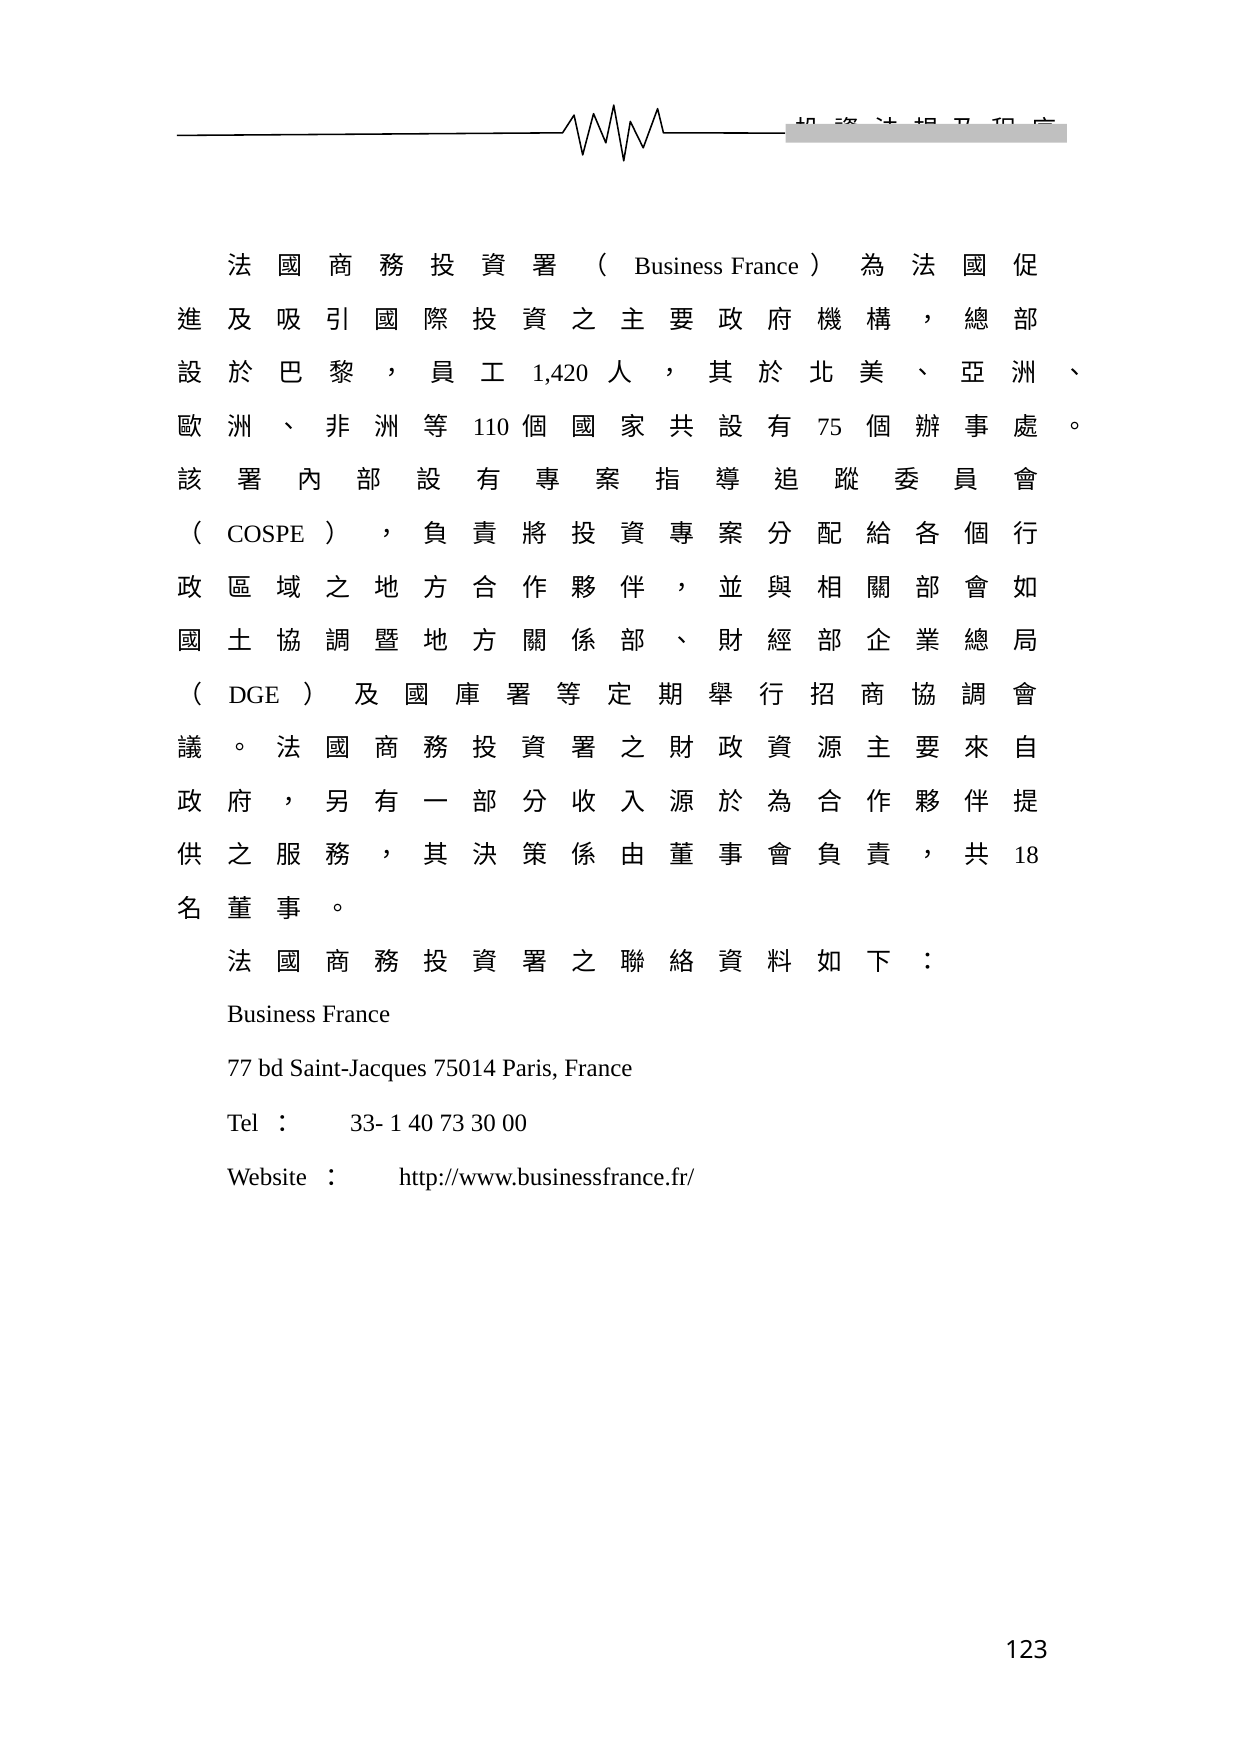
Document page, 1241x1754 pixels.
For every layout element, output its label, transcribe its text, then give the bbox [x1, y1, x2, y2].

text Business France [178, 987, 1063, 1040]
text 法國商務投資署（Business France）為法國促進及吸引國際投資之主要政府機構，總部設於巴黎，員工1,420人，其於北美、亞洲、歐洲、非洲等110個國家共設有75個辦事處。該署內部設有專案指導追蹤委員會（COSPE），負責將投資專案分配給各個行政區域之地方合作夥伴，並與相關部會如國土協調暨地方關係部、財經部企業總局（DGE）及國庫署等定期舉行招商協調會議。法國商務投資署之財政資源主要來自政府，另有一部分收入源於為合作夥伴提供之服務，其決策係由董事會負責，共18名董事。 [178, 237, 1063, 933]
text Tel： 33- 1 40 73 30 00 [178, 1094, 1063, 1147]
text Website： http://www.businessfrance.fr/ [178, 1147, 1063, 1201]
text 77 bd Saint-Jacques 75014 Paris, France [178, 1040, 1063, 1094]
text 法國商務投資署之聯絡資料如下： [178, 933, 1063, 987]
